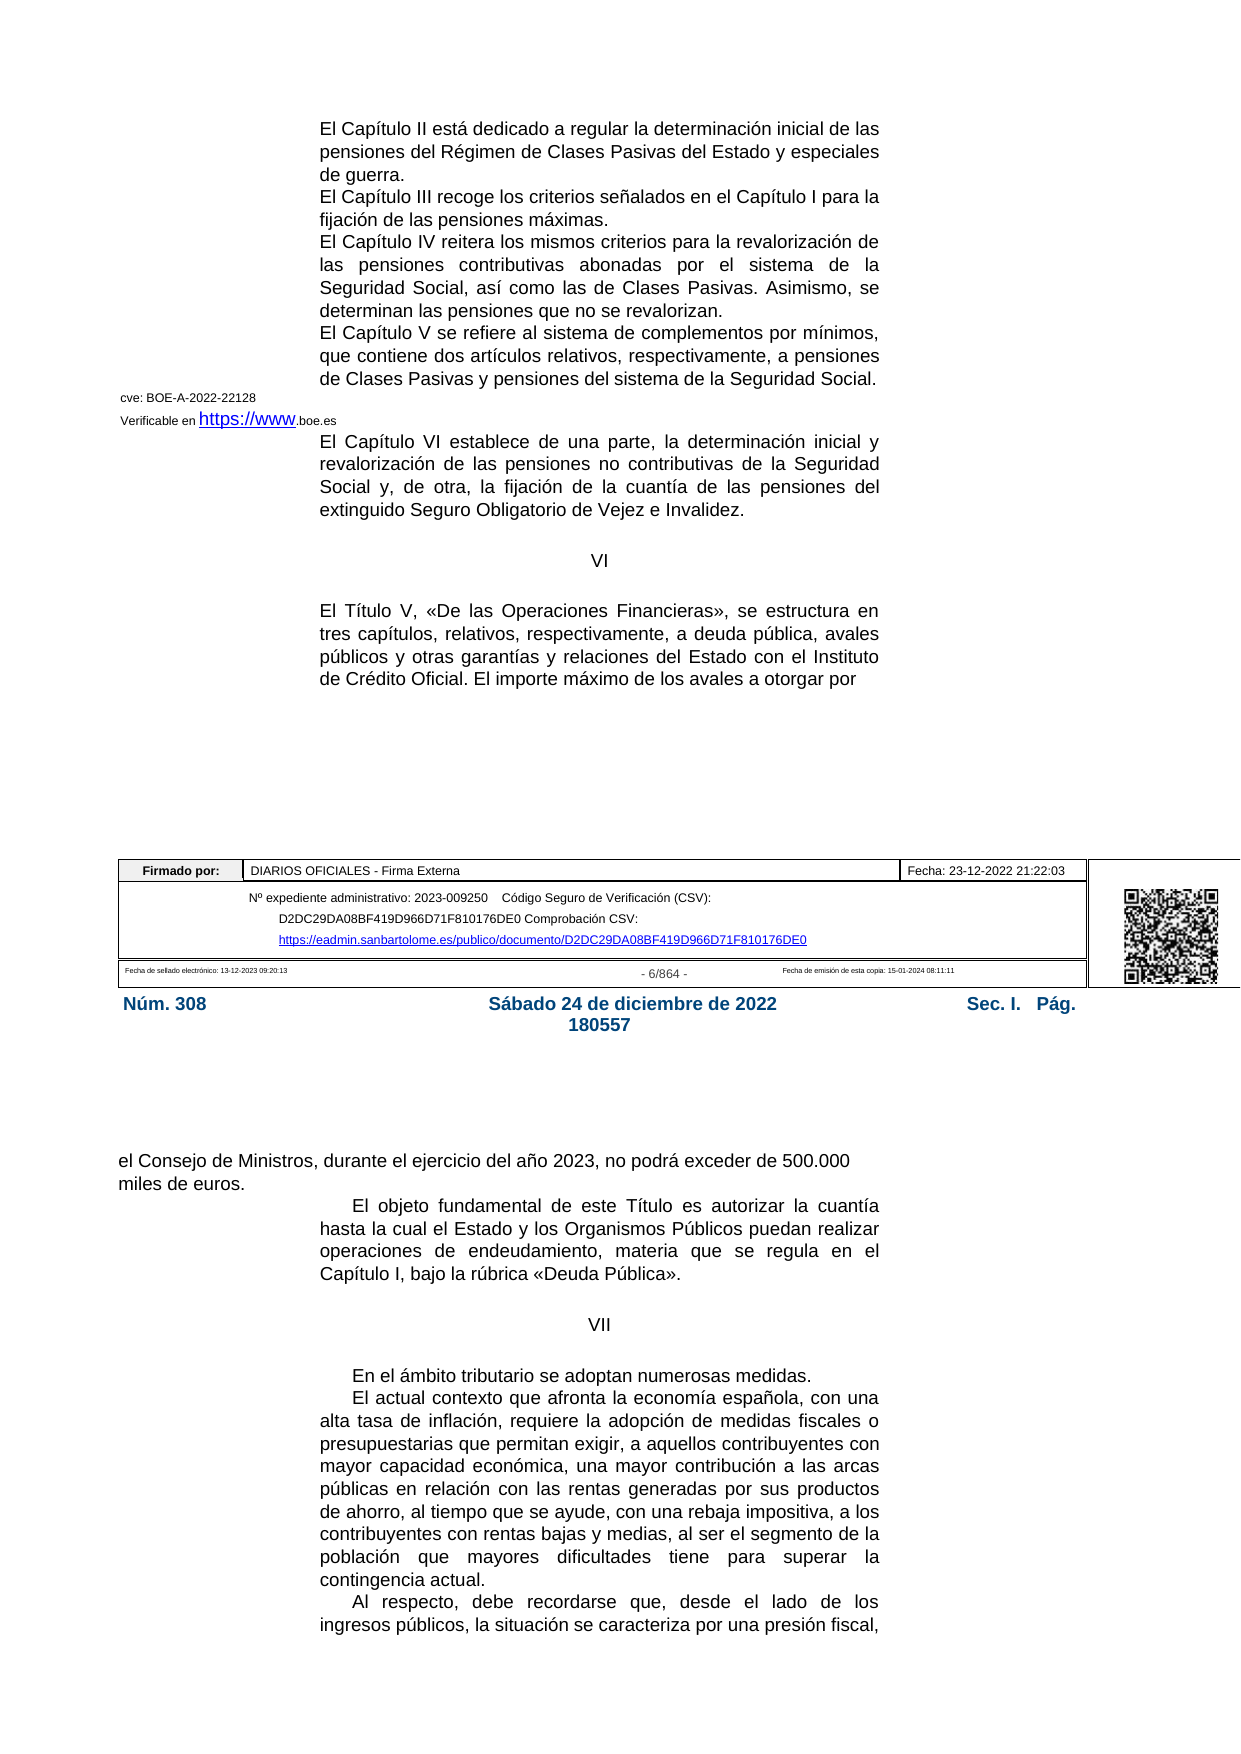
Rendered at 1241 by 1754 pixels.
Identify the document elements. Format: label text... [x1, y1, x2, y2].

text Al respecto, debe recordarse que, desde el lado de los ingresos públicos, la situación se caracteriza por una presión fiscal, [319, 1591, 879, 1635]
text El Capítulo IV reitera los mismos criterios para la revalorización de las pensiones contributivas abonadas por el sistema de la Seguridad Social, así como las de Clases Pasivas. Asimismo, se determinan las pensiones que no se revalorizan. [319, 231, 880, 321]
text el Consejo de Ministros, durante el ejercicio del año 2023, no podrá exceder de 500.000 miles de euros. [118, 1149, 879, 1194]
text VI [118, 550, 1081, 571]
text El actual contexto que afronta la economía española, con una alta tasa de inflación, requiere la adopción de medidas fiscales o presupuestarias que permitan exigir, a aquellos contribuyentes con mayor capacidad económica, una mayor contribución a las arcas públicas en relación con las rentas generadas por sus productos de ahorro, al tiempo que se ayude, con una rebaja impositiva, a los contribuyentes con rentas bajas y medias, al ser el segmento de la población que mayores dificultades tiene para superar la contingencia actual. [319, 1387, 879, 1590]
text El Capítulo III recoge los criterios señalados en el Capítulo I para la fijación de las pensiones máximas. [319, 186, 879, 230]
text Núm. 308 Sábado 24 de diciembre de 2022 Sec. I. Pág. 180557 [118, 993, 1081, 1036]
table_header Fecha: 23-12-2022 21:22:03 [901, 860, 1086, 880]
text El Capítulo V se refiere al sistema de complementos por mínimos, que contiene dos artículos relativos, respectivamente, a pensiones de Clases Pasivas y pensiones del sistema de la Seguridad Social. [319, 322, 880, 389]
text El objeto fundamental de este Título es autorizar la cuantía hasta la cual el Estado y los Organismos Públicos puedan realizar operaciones de endeudamiento, materia que se regula en el Capítulo I, bajo la rúbrica «Deuda Pública». [319, 1195, 879, 1284]
table_header DIARIOS OFICIALES - Firma Externa [244, 860, 899, 880]
text Verificable en https://www.boe.es [120, 408, 879, 429]
table_cell Nº expediente administrativo: 2023-009250 Código Seguro de Verificación (CSV): D2DC29DA08BF419D966D71F810176DE0 Comprobación CSV: https://eadmin.sanbartolome.es/publico/documento/D2DC29DA08BF419D966D71F810176DE0 [119, 882, 1086, 958]
text En el ámbito tributario se adoptan numerosas medidas. [352, 1364, 1122, 1386]
text cve: BOE-A-2022-22128 [120, 391, 879, 406]
text El Capítulo II está dedicado a regular la determinación inicial de las pensiones del Régimen de Clases Pasivas del Estado y especiales de guerra. [319, 118, 880, 185]
text El Capítulo VI establece de una parte, la determinación inicial y revalorización de las pensiones no contributivas de la Seguridad Social y, de otra, la fijación de la cuantía de las pensiones del extinguido Seguro Obligatorio de Vejez e Invalidez. [319, 431, 879, 520]
text VII [118, 1314, 1081, 1336]
table_header Firmado por: [119, 860, 242, 878]
table_header [1089, 860, 1240, 987]
table_cell Fecha de sellado electrónico: 13-12-2023 09:20:13 - 6/864 - Fecha de emisión de esta copia: 15-01-2024 08:11:11 [119, 961, 1086, 987]
text El Título V, «De las Operaciones Financieras», se estructura en tres capítulos, relativos, respectivamente, a deuda pública, avales públicos y otras garantías y relaciones del Estado con el Instituto de Crédito Oficial. El importe máximo de los avales a otorgar por [319, 600, 879, 690]
